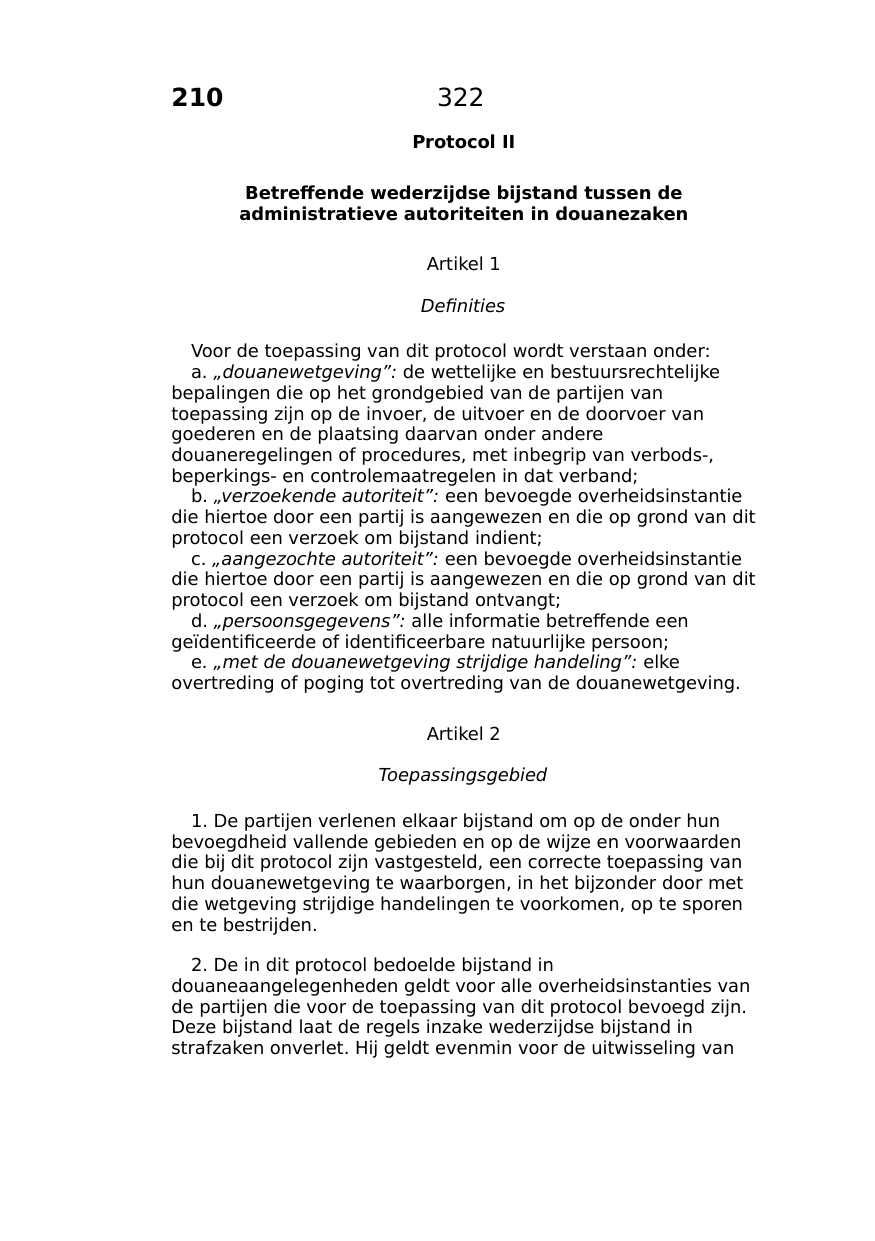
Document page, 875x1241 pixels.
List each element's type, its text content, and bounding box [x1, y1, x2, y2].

text 1. De partijen verlenen elkaar bijstand om op de onder hun bevoegdheid vallende gebieden en op de wijze en voorwaarden die bij dit protocol zijn vastgesteld, een correcte toepassing van hun douanewetgeving te waarborgen, in het bijzonder door met die wetgeving strijdige handelingen te voorkomen, op te sporen en te bestrijden. [171, 811, 756, 935]
text e. „met de douanewetgeving strijdige handeling”: elke overtreding of poging tot overtreding van de douanewetgeving. [171, 652, 756, 694]
text b. „verzoekende autoriteit”: een bevoegde overheidsinstantie die hiertoe door een partij is aangewezen en die op grond van dit protocol een verzoek om bijstand indient; [171, 486, 756, 548]
text 2. De in dit protocol bedoelde bijstand in douaneaangelegenheden geldt voor alle overheidsinstanties van de partijen die voor de toepassing van dit protocol bevoegd zijn. Deze bijstand laat de regels inzake wederzijdse bijstand in strafzaken onverlet. Hij geldt evenmin voor de uitwisseling van [171, 955, 756, 1059]
text d. „persoonsgegevens”: alle informatie betreffende een geïdentificeerde of identificeerbare natuurlijke persoon; [171, 611, 756, 652]
subtitle Artikel 2 Toepassingsgebied [171, 724, 756, 786]
text a. „douanewetgeving”: de wettelijke en bestuursrechtelijke bepalingen die op het grondgebied van de partijen van toepassing zijn op de invoer, de uitvoer en de doorvoer van goederen en de plaatsing daarvan onder andere douaneregelingen of procedures, met inbegrip van verbods-, beperkings- en controlemaatregelen in dat verband; [171, 362, 756, 486]
subtitle Protocol II [171, 132, 756, 153]
text Voor de toepassing van dit protocol wordt verstaan onder: [171, 341, 756, 362]
subtitle Artikel 1 Definities [171, 254, 756, 316]
text c. „aangezochte autoriteit”: een bevoegde overheidsinstantie die hiertoe door een partij is aangewezen en die op grond van dit protocol een verzoek om bijstand ontvangt; [171, 548, 756, 611]
subtitle Betreffende wederzijdse bijstand tussen de administratieve autoriteiten in douanezaken [171, 183, 756, 224]
